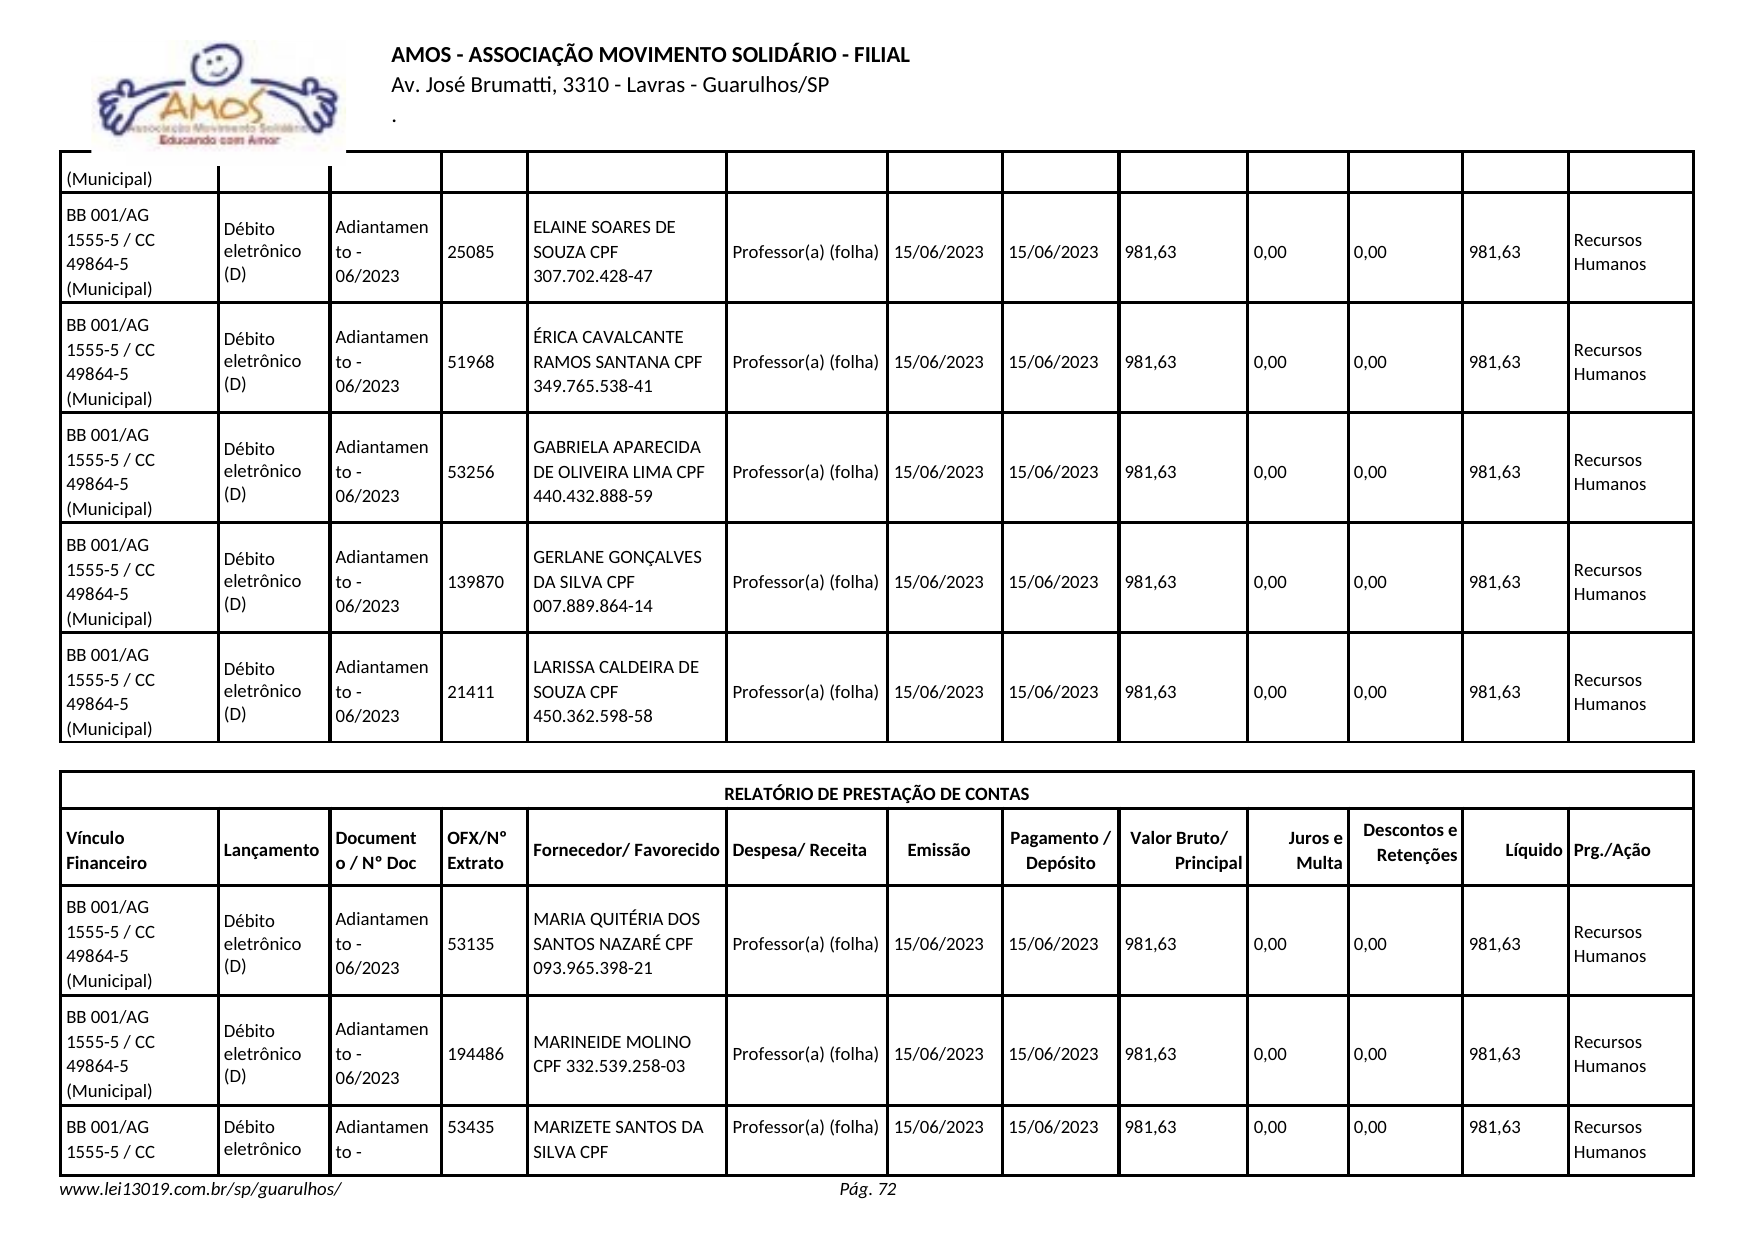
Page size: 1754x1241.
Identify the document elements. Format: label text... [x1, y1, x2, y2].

table_cell Professor(a) (folha) [728, 414, 886, 521]
table_cell 53256 [443, 414, 526, 521]
table_cell Emissão [889, 810, 1001, 883]
table_header RELATÓRIO DE PRESTAÇÃO DE CONTAS [62, 773, 1692, 807]
table_cell BB 001/AG 1555-5 / CC 49864-5 (Municipal) [62, 634, 217, 741]
table_cell 53435 [443, 1107, 526, 1174]
table_cell [728, 153, 886, 191]
table_cell ÉRICA CAVALCANTE RAMOS SANTANA CPF 349.765.538-41 [529, 304, 725, 411]
table_cell Débito eletrônico (D) [220, 194, 328, 301]
table_cell 0,00 [1249, 524, 1347, 631]
table_cell 15/06/2023 [889, 414, 1001, 521]
table_cell 194486 [443, 997, 526, 1103]
table_cell 15/06/2023 [889, 634, 1001, 741]
table_cell Adiantamen to - 06/2023 [332, 304, 440, 411]
table_cell BB 001/AG 1555-5 / CC 49864-5 (Municipal) [62, 887, 217, 993]
table_cell 981,63 [1121, 634, 1246, 741]
table_cell Adiantamen to [332, 1107, 440, 1174]
table_cell 15/06/2023 [889, 304, 1001, 411]
table_cell 0,00 [1249, 634, 1347, 741]
table_cell 981,63 [1121, 997, 1246, 1103]
table_cell 15/06/2023 [889, 1107, 1001, 1174]
table_cell 981,63 [1464, 1107, 1567, 1174]
table_cell 15/06/2023 [1004, 194, 1117, 301]
table_cell 21411 [443, 634, 526, 741]
table_cell Adiantamen to - 06/2023 [332, 524, 440, 631]
table_cell 15/06/2023 [1004, 997, 1117, 1103]
table_cell 0,00 [1249, 887, 1347, 993]
table_cell 0,00 [1249, 304, 1347, 411]
table_cell ELAINE SOARES DE SOUZA CPF 307.702.428-47 [529, 194, 725, 301]
table_cell Débito eletrônico [220, 1107, 328, 1174]
table_cell 981,63 [1464, 997, 1567, 1103]
table_cell [529, 153, 725, 191]
table_cell 0,00 [1350, 887, 1461, 993]
table_cell Professor(a) (folha) [728, 524, 886, 631]
table_cell 0,00 [1350, 524, 1461, 631]
table_cell 981,63 [1121, 304, 1246, 411]
table_cell Valor Bruto/ Principal [1121, 810, 1246, 883]
table_cell 981,63 [1464, 304, 1567, 411]
table_cell 981,63 [1464, 414, 1567, 521]
table_cell 139870 [443, 524, 526, 631]
table_cell Débito eletrônico (D) [220, 887, 328, 993]
table_cell Recursos Humanos [1570, 304, 1692, 411]
table_cell MARINEIDE MOLINO CPF 332.539.258-03 [529, 997, 725, 1103]
table_cell Débito eletrônico (D) [220, 524, 328, 631]
table_cell 0,00 [1350, 634, 1461, 741]
table_cell 0,00 [1249, 194, 1347, 301]
table_cell Vínculo Financeiro [62, 810, 217, 883]
table_cell 981,63 [1121, 1107, 1246, 1174]
table_cell Débito eletrônico (D) [220, 634, 328, 741]
table_cell Professor(a) (folha) [728, 194, 886, 301]
table_cell MARIZETE SANTOS DA SILVA CPF [529, 1107, 725, 1174]
table_cell 15/06/2023 [1004, 414, 1117, 521]
table_cell Adiantamen to - 06/2023 [332, 194, 440, 301]
table_cell 15/06/2023 [1004, 524, 1117, 631]
table_cell 15/06/2023 [1004, 887, 1117, 993]
table_cell GABRIELA APARECIDA DE OLIVEIRA LIMA CPF 440.432.888-59 [529, 414, 725, 521]
table_cell OFX/Nº Extrato [443, 810, 526, 883]
table_cell [1464, 153, 1567, 191]
table_cell Despesa/ Receita [728, 810, 886, 883]
table_cell Recursos Humanos [1570, 997, 1692, 1103]
table_cell 15/06/2023 [889, 194, 1001, 301]
table_cell BB 001/AG 1555-5 / CC 49864-5 (Municipal) [62, 414, 217, 521]
table_cell [1121, 153, 1246, 191]
table_cell [443, 153, 526, 191]
table_cell 15/06/2023 [1004, 634, 1117, 741]
table_cell 15/06/2023 [889, 887, 1001, 993]
table_cell 981,63 [1121, 524, 1246, 631]
table_cell Adiantamen to - 06/2023 [332, 414, 440, 521]
table_cell 981,63 [1121, 414, 1246, 521]
table_cell [220, 166, 328, 191]
table_cell [1350, 153, 1461, 191]
table_cell 981,63 [1464, 887, 1567, 993]
table_cell 981,63 [1121, 887, 1246, 993]
table_cell 981,63 [1464, 524, 1567, 631]
table_cell 981,63 [1464, 194, 1567, 301]
table_cell Fornecedor/ Favorecido [529, 810, 725, 883]
table_cell [1249, 153, 1347, 191]
table_cell 981,63 [1121, 194, 1246, 301]
table_cell Lançamento [220, 810, 328, 883]
table_cell Prg./Ação [1570, 810, 1692, 883]
table_cell [332, 153, 440, 191]
table_cell Pagamento / Depósito [1004, 810, 1117, 883]
table_cell 15/06/2023 [1004, 304, 1117, 411]
table_cell 15/06/2023 [889, 524, 1001, 631]
table_cell LARISSA CALDEIRA DE SOUZA CPF 450.362.598-58 [529, 634, 725, 741]
table_cell [889, 153, 1001, 191]
table_cell Professor(a) (folha) [728, 887, 886, 993]
table_cell [1570, 153, 1692, 191]
table_cell Recursos Humanos [1570, 887, 1692, 993]
table_cell Débito eletrônico (D) [220, 304, 328, 411]
table_cell Descontos e Retenções [1350, 810, 1461, 883]
table_cell Document o / Nº Doc [332, 810, 440, 883]
table_cell 0,00 [1249, 1107, 1347, 1174]
table_cell Professor(a) (folha) [728, 634, 886, 741]
table_cell 0,00 [1249, 414, 1347, 521]
table_cell MARIA QUITÉRIA DOS SANTOS NAZARÉ CPF 093.965.398-21 [529, 887, 725, 993]
table_cell Adiantamen to - 06/2023 [332, 634, 440, 741]
table_cell Débito eletrônico (D) [220, 997, 328, 1103]
table_cell 0,00 [1249, 997, 1347, 1103]
table_cell Juros e Multa [1249, 810, 1347, 883]
table_cell 0,00 [1350, 194, 1461, 301]
table_cell [1004, 153, 1117, 191]
table_cell Débito eletrônico (D) [220, 414, 328, 521]
table_cell 0,00 [1350, 997, 1461, 1103]
table_cell Professor(a) (folha) [728, 997, 886, 1103]
table_cell 15/06/2023 [1004, 1107, 1117, 1174]
table_cell BB 001/AG 1555-5 / CC [62, 1107, 217, 1174]
table_cell Adiantamen to - 06/2023 [332, 887, 440, 993]
table_cell Professor(a) (folha) [728, 304, 886, 411]
table_cell BB 001/AG 1555-5 / CC 49864-5 (Municipal) [62, 997, 217, 1103]
table_cell 51968 [443, 304, 526, 411]
table_cell 25085 [443, 194, 526, 301]
table_cell GERLANE GONÇALVES DA SILVA CPF 007.889.864-14 [529, 524, 725, 631]
table_cell Recursos Humanos [1570, 1107, 1692, 1174]
table_cell Líquido [1464, 810, 1567, 883]
table_cell Recursos Humanos [1570, 414, 1692, 521]
table_cell BB 001/AG 1555-5 / CC 49864-5 (Municipal) [62, 194, 217, 301]
table_cell 0,00 [1350, 1107, 1461, 1174]
table_cell Recursos Humanos [1570, 194, 1692, 301]
table_cell 981,63 [1464, 634, 1567, 741]
table_cell Adiantamen to - 06/2023 [332, 997, 440, 1103]
table_cell Recursos Humanos [1570, 634, 1692, 741]
table_cell 53135 [443, 887, 526, 993]
table_cell 0,00 [1350, 414, 1461, 521]
table_cell (Municipal) [62, 153, 217, 191]
table_cell Professor(a) (folha) [728, 1107, 886, 1174]
table_cell Recursos Humanos [1570, 524, 1692, 631]
table_cell 0,00 [1350, 304, 1461, 411]
table_cell 15/06/2023 [889, 997, 1001, 1103]
table_cell BB 001/AG 1555-5 / CC 49864-5 (Municipal) [62, 524, 217, 631]
table_cell BB 001/AG 1555-5 / CC 49864-5 (Municipal) [62, 304, 217, 411]
